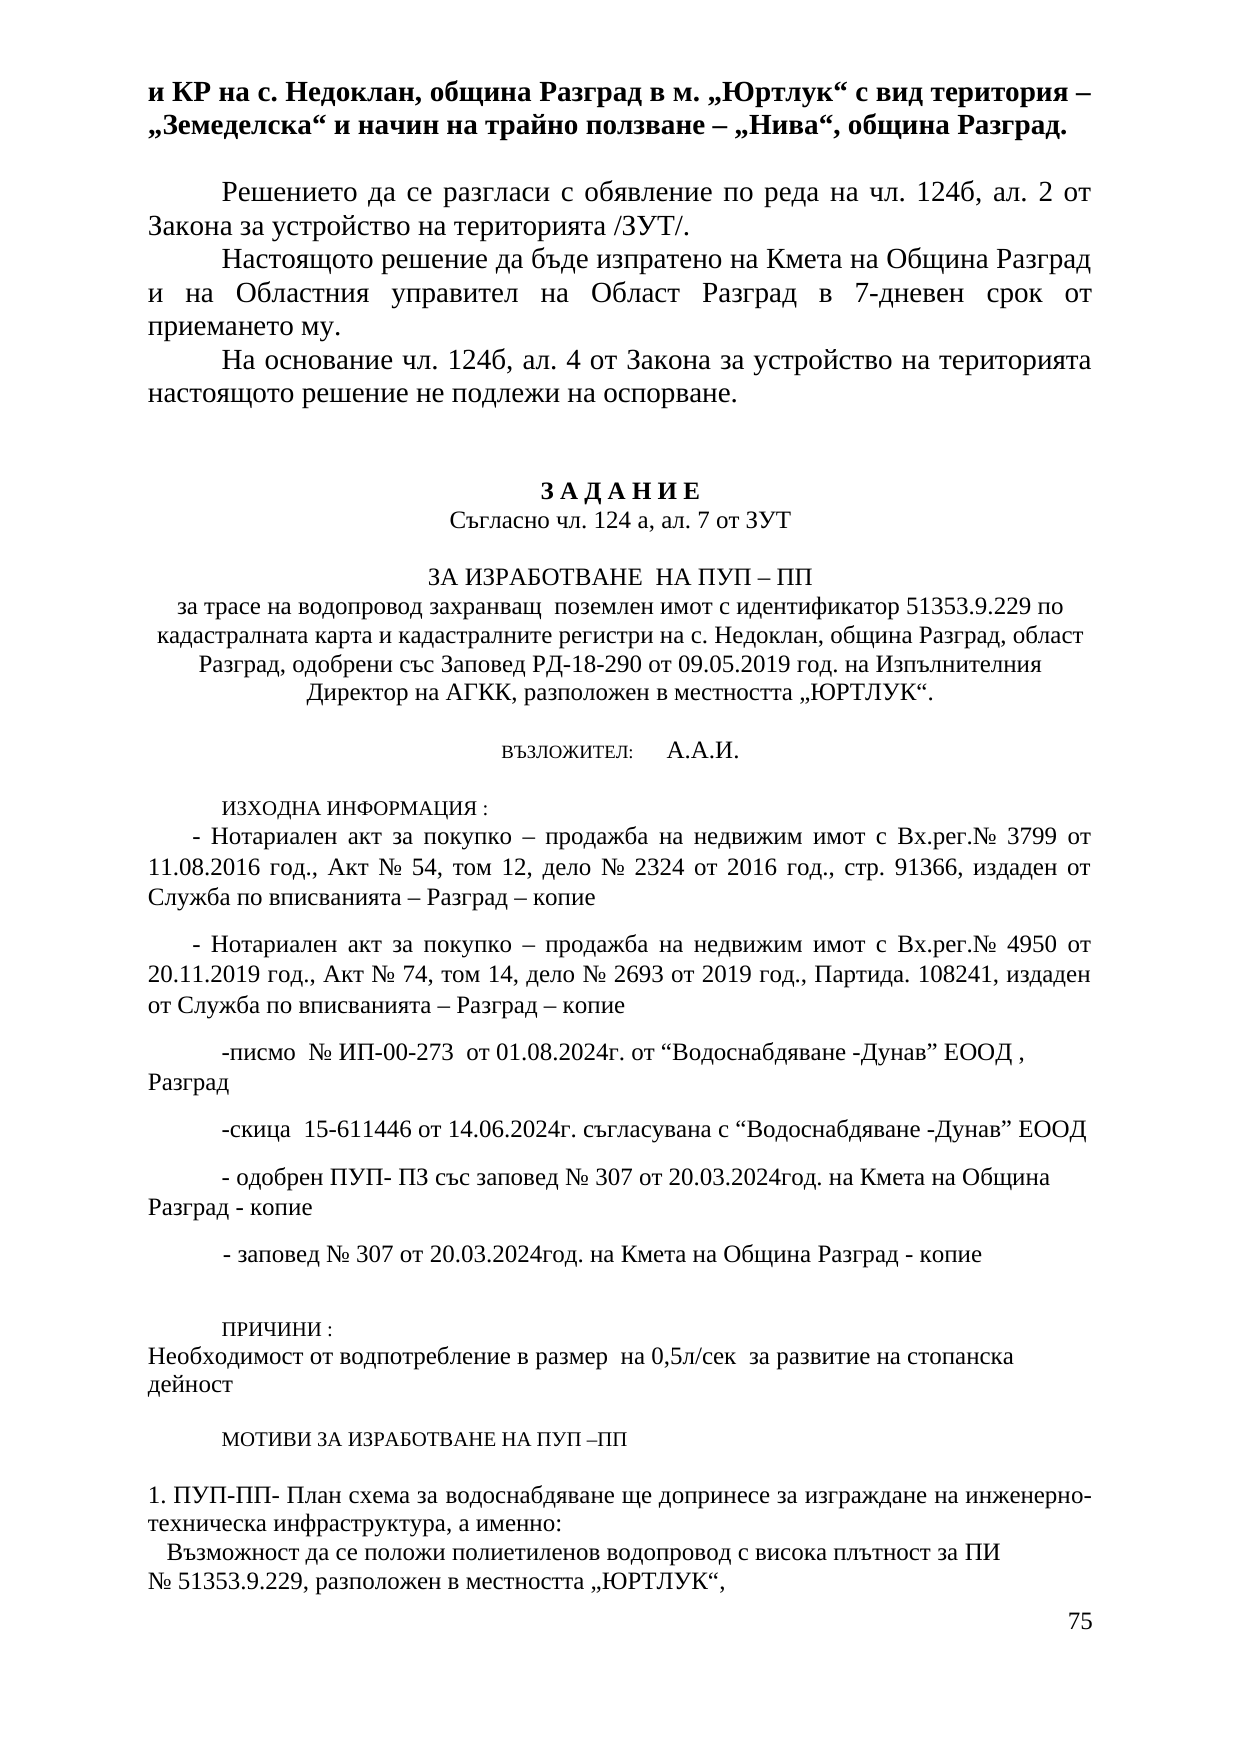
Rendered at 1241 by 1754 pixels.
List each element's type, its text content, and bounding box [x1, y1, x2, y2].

text ВЪЗЛОЖИТЕЛ: А.А.И. [148, 735, 1093, 764]
text - Нотариален акт за покупко – продажба на недвижим имот с Вх.рег.№ 4950 от 20.11.2019 год., Акт № 74, том 14, дело № 2693 от 2019 год., Партида. 108241, издаден от Служба по вписванията – Разград – копие [148, 929, 1093, 1019]
text З А Д А Н И Е [148, 476, 1093, 505]
text Настоящото решение да бъде изпратено на Кмета на Община Разград и на Областния управител на Област Разград в 7-дневен срок от приемането му. [148, 241, 1093, 342]
text Съгласно чл. 124 а, ал. 7 от ЗУТ [148, 505, 1093, 534]
text Решението да се разгласи с обявление по реда на чл. 124б, ал. 2 от Закона за устройство на територията /ЗУТ/. [148, 174, 1093, 241]
text ИЗХОДНА ИНФОРМАЦИЯ : [148, 792, 1093, 821]
text - Нотариален акт за покупко – продажба на недвижим имот с Вх.рег.№ 3799 от 11.08.2016 год., Акт № 54, том 12, дело № 2324 от 2016 год., стр. 91366, издаден от Служба по вписванията – Разград – копие [148, 821, 1093, 911]
text 1. ПУП-ПП- План схема за водоснабдяване ще допринесе за изграждане на инженерно-техническа инфраструктура, а именно: [148, 1480, 1093, 1537]
text -скица 15-611446 от 14.06.2024г. съгласувана с “Водоснабдяване -Дунав” ЕООД [148, 1114, 1093, 1143]
text На основание чл. 124б, ал. 4 от Закона за устройство на територията настоящото решение не подлежи на оспорване. [148, 342, 1093, 409]
text - заповед № 307 от 20.03.2024год. на Кмета на Община Разград - копие [148, 1239, 1093, 1298]
text ЗА ИЗРАБОТВАНЕ НА ПУП – ПП [148, 562, 1093, 591]
text № 51353.9.229, разположен в местността „ЮРТЛУК“, [148, 1566, 1093, 1595]
text -писмо № ИП-00-273 от 01.08.2024г. от “Водоснабдяване -Дунав” ЕООД , Разград [148, 1037, 1093, 1096]
text - одобрен ПУП- ПЗ със заповед № 307 от 20.03.2024год. на Кмета на Община Разград - копие [148, 1162, 1093, 1221]
text Необходимост от водпотребление в размер на 0,5л/сек за развитие на стопанска дейност [148, 1341, 1093, 1398]
text ПРИЧИНИ : [148, 1317, 1093, 1341]
text за трасе на водопровод захранващ поземлен имот с идентификатор 51353.9.229 по кадастралната карта и кадастралните регистри на с. Недоклан, община Разград, област Разград, одобрени със Заповед РД-18-290 от 09.05.2019 год. на Изпълнителния Директор на АГКК, разположен в местността „ЮРТЛУК“. [148, 591, 1093, 706]
text Възможност да се положи полиетиленов водопровод с висока плътност за ПИ [148, 1537, 1093, 1566]
text и КР на с. Недоклан, община Разград в м. „Юртлук“ с вид територия – „Земеделска“ и начин на трайно ползване – „Нива“, община Разград. [148, 74, 1093, 141]
text МОТИВИ ЗА ИЗРАБОТВАНЕ НА ПУП –ПП [148, 1427, 1093, 1451]
